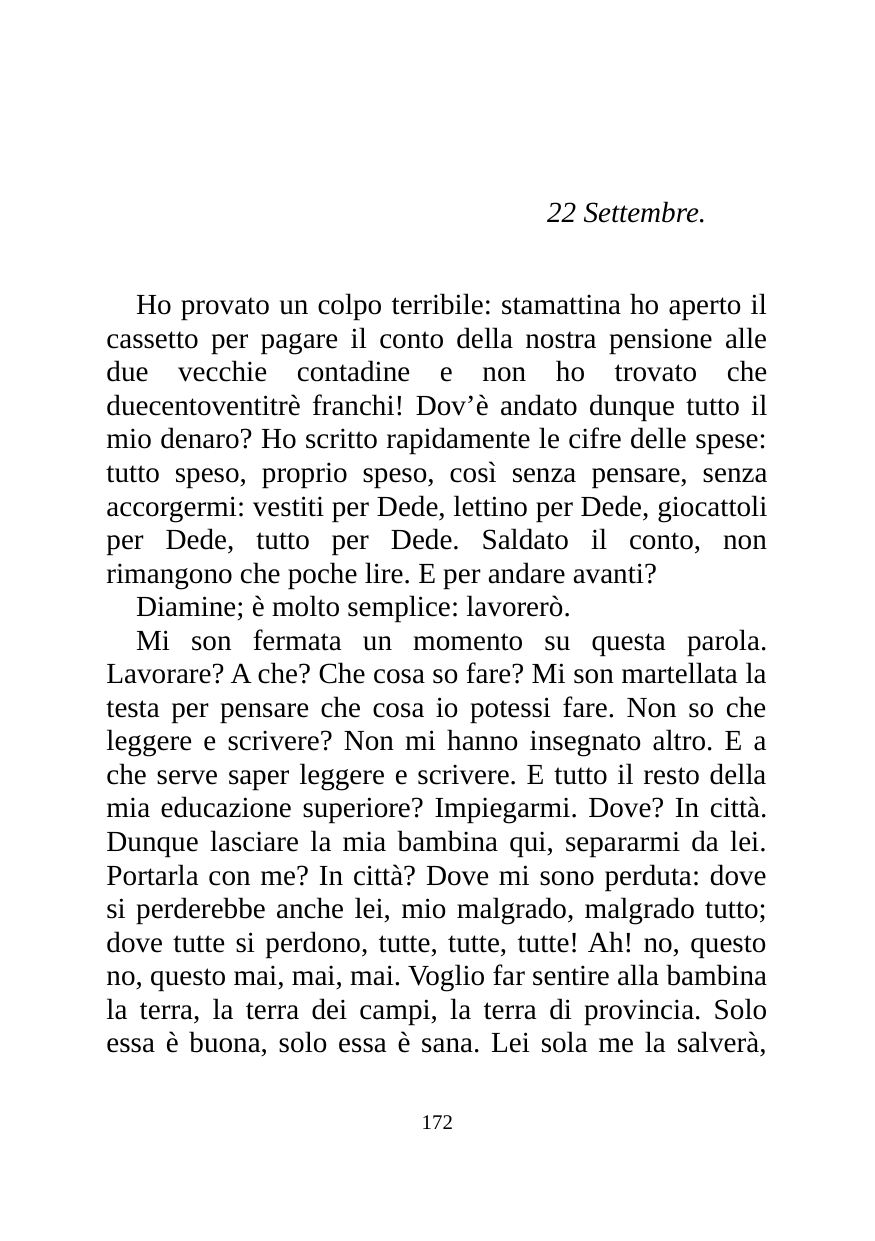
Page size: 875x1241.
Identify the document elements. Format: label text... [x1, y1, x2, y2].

text Mi son fermata un momento su questa parola. Lavorare? A che? Che cosa so fare? Mi son martellata la testa per pensare che cosa io potessi fare. Non so che leggere e scrivere? Non mi hanno insegnato altro. E a che serve saper leggere e scrivere. E tutto il resto della mia educazione superiore? Impiegarmi. Dove? In città. Dunque lasciare la mia bambina qui, separarmi da lei. Portarla con me? In città? Dove mi sono perduta: dove si perderebbe anche lei, mio malgrado, malgrado tutto; dove tutte si perdono, tutte, tutte, tutte! Ah! no, questo no, questo mai, mai, mai. Voglio far sentire alla bambina la terra, la terra dei campi, la terra di provincia. Solo essa è buona, solo essa è sana. Lei sola me la salverà, [106, 623, 768, 1059]
text 22 Settembre. [106, 195, 709, 228]
text Diamine; è molto semplice: lavorerò. [106, 589, 768, 623]
text Ho provato un colpo terribile: stamattina ho aperto il cassetto per pagare il conto della nostra pensione alle due vecchie contadine e non ho trovato che duecentoventitrè franchi! Dov’è andato dunque tutto il mio denaro? Ho scritto rapidamente le cifre delle spese: tutto speso, proprio speso, così senza pensare, senza accorgermi: vestiti per Dede, lettino per Dede, giocattoli per Dede, tutto per Dede. Saldato il conto, non rimangono che poche lire. E per andare avanti? [106, 287, 768, 589]
